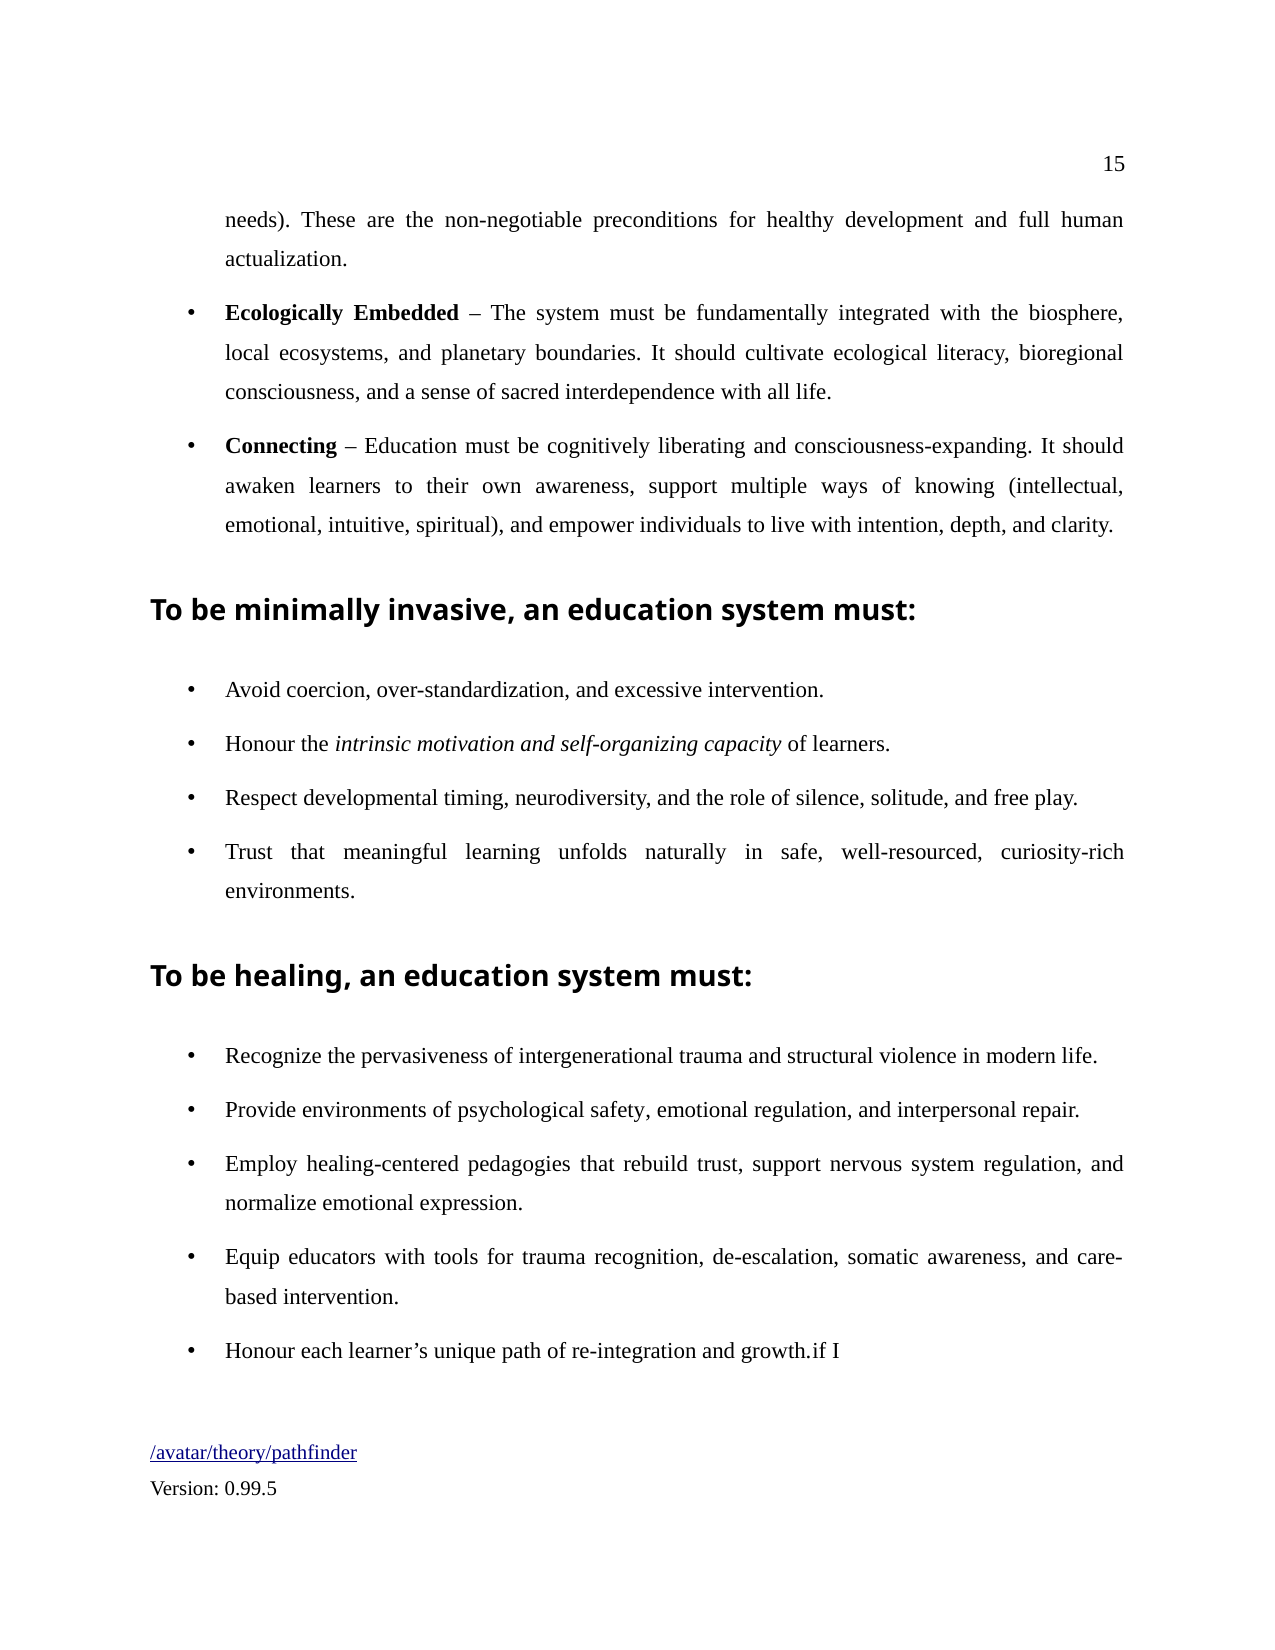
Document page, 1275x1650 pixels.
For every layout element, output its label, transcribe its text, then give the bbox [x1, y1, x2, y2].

list Avoid coercion, over-standardization, and excessive intervention. [187, 676, 1125, 702]
list Connecting – Education must be cognitively liberating and consciousness-expanding. It should awaken learners to their own awareness, support multiple ways of knowing (intellectual, emotional, intuitive, spiritual), and empower individuals to live with intention, depth, and clarity. [187, 432, 1125, 538]
list Employ healing-centered pedagogies that rebuild trust, support nervous system regulation, and normalize emotional expression. [187, 1150, 1125, 1216]
list Ecologically Embedded – The system must be fundamentally integrated with the biosphere, local ecosystems, and planetary boundaries. It should cultivate ecological literacy, bioregional consciousness, and a sense of sacred interdependence with all life. [187, 299, 1125, 405]
list Equip educators with tools for trauma recognition, de-escalation, somatic awareness, and care-based intervention. [187, 1243, 1125, 1309]
list Respect developmental timing, neurodiversity, and the role of silence, solitude, and free play. [187, 784, 1125, 810]
subtitle To be minimally invasive, an education system must: [150, 589, 1125, 641]
list Trust that meaningful learning unfolds naturally in safe, well-resourced, curiosity-rich environments. [187, 838, 1125, 904]
list Honour each learner’s unique path of re-integration and growth.if I [187, 1337, 1125, 1363]
list Honour the intrinsic motivation and self-organizing capacity of learners. [187, 730, 1125, 756]
list Provide environments of psychological safety, emotional regulation, and interpersonal repair. [187, 1096, 1125, 1122]
subtitle To be healing, an education system must: [150, 955, 1125, 1007]
list Recognize the pervasiveness of intergenerational trauma and structural violence in modern life. [187, 1042, 1125, 1068]
list needs). These are the non-negotiable preconditions for healthy development and full human actualization. [187, 206, 1125, 272]
